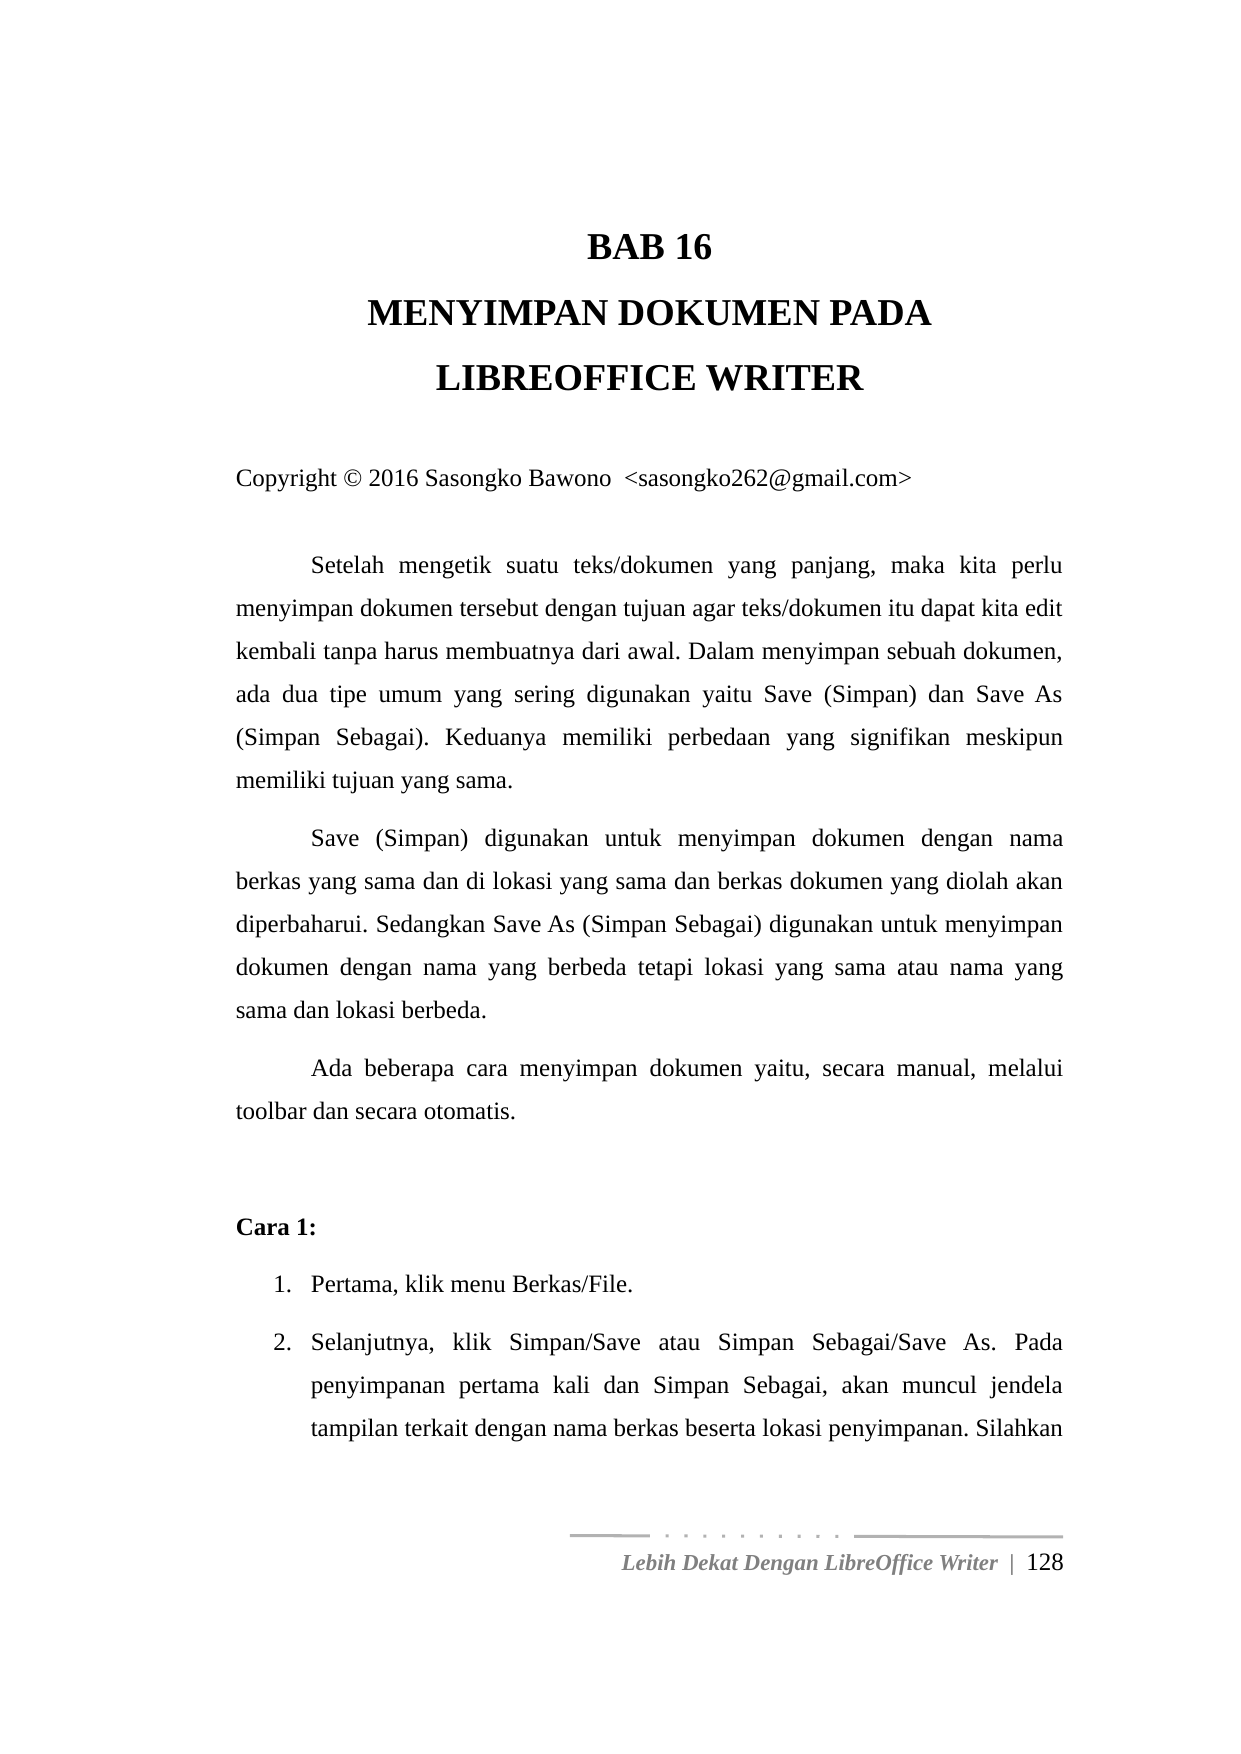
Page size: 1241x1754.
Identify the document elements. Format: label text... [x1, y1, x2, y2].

text MENYIMPAN DOKUMEN PADA LIBREOFFICE WRITER [236, 289, 1063, 398]
text Setelah mengetik suatu teks/dokumen yang panjang, maka kita perlu menyimpan dokumen tersebut dengan tujuan agar teks/dokumen itu dapat kita edit kembali tanpa harus membuatnya dari awal. Dalam menyimpan sebuah dokumen, ada dua tipe umum yang sering digunakan yaitu Save (Simpan) dan Save As (Simpan Sebagai). Keduanya memiliki perbedaan yang signifikan meskipun memiliki tujuan yang sama. [236, 550, 1063, 794]
text BAB 16 [236, 224, 1063, 268]
text Cara 1: [236, 1212, 1063, 1241]
text Ada beberapa cara menyimpan dokumen yaitu, secara manual, melalui toolbar dan secara otomatis. [236, 1053, 1063, 1125]
text Save (Simpan) digunakan untuk menyimpan dokumen dengan nama berkas yang sama dan di lokasi yang sama dan berkas dokumen yang diolah akan diperbaharui. Sedangkan Save As (Simpan Sebagai) digunakan untuk menyimpan dokumen dengan nama yang berbeda tetapi lokasi yang sama atau nama yang sama dan lokasi berbeda. [236, 823, 1063, 1024]
subtitle BAB 16 MENYIMPAN DOKUMEN PADA LIBREOFFICE WRITER [236, 202, 1063, 212]
list Pertama, klik menu Berkas/File. [273, 1269, 1063, 1298]
list Selanjutnya, klik Simpan/Save atau Simpan Sebagai/Save As. Pada penyimpanan pertama kali dan Simpan Sebagai, akan muncul jendela tampilan terkait dengan nama berkas beserta lokasi penyimpanan. Silahkan [273, 1327, 1063, 1442]
text Copyright © 2016 Sasongko Bawono <sasongko262@gmail.com> [236, 463, 1063, 492]
